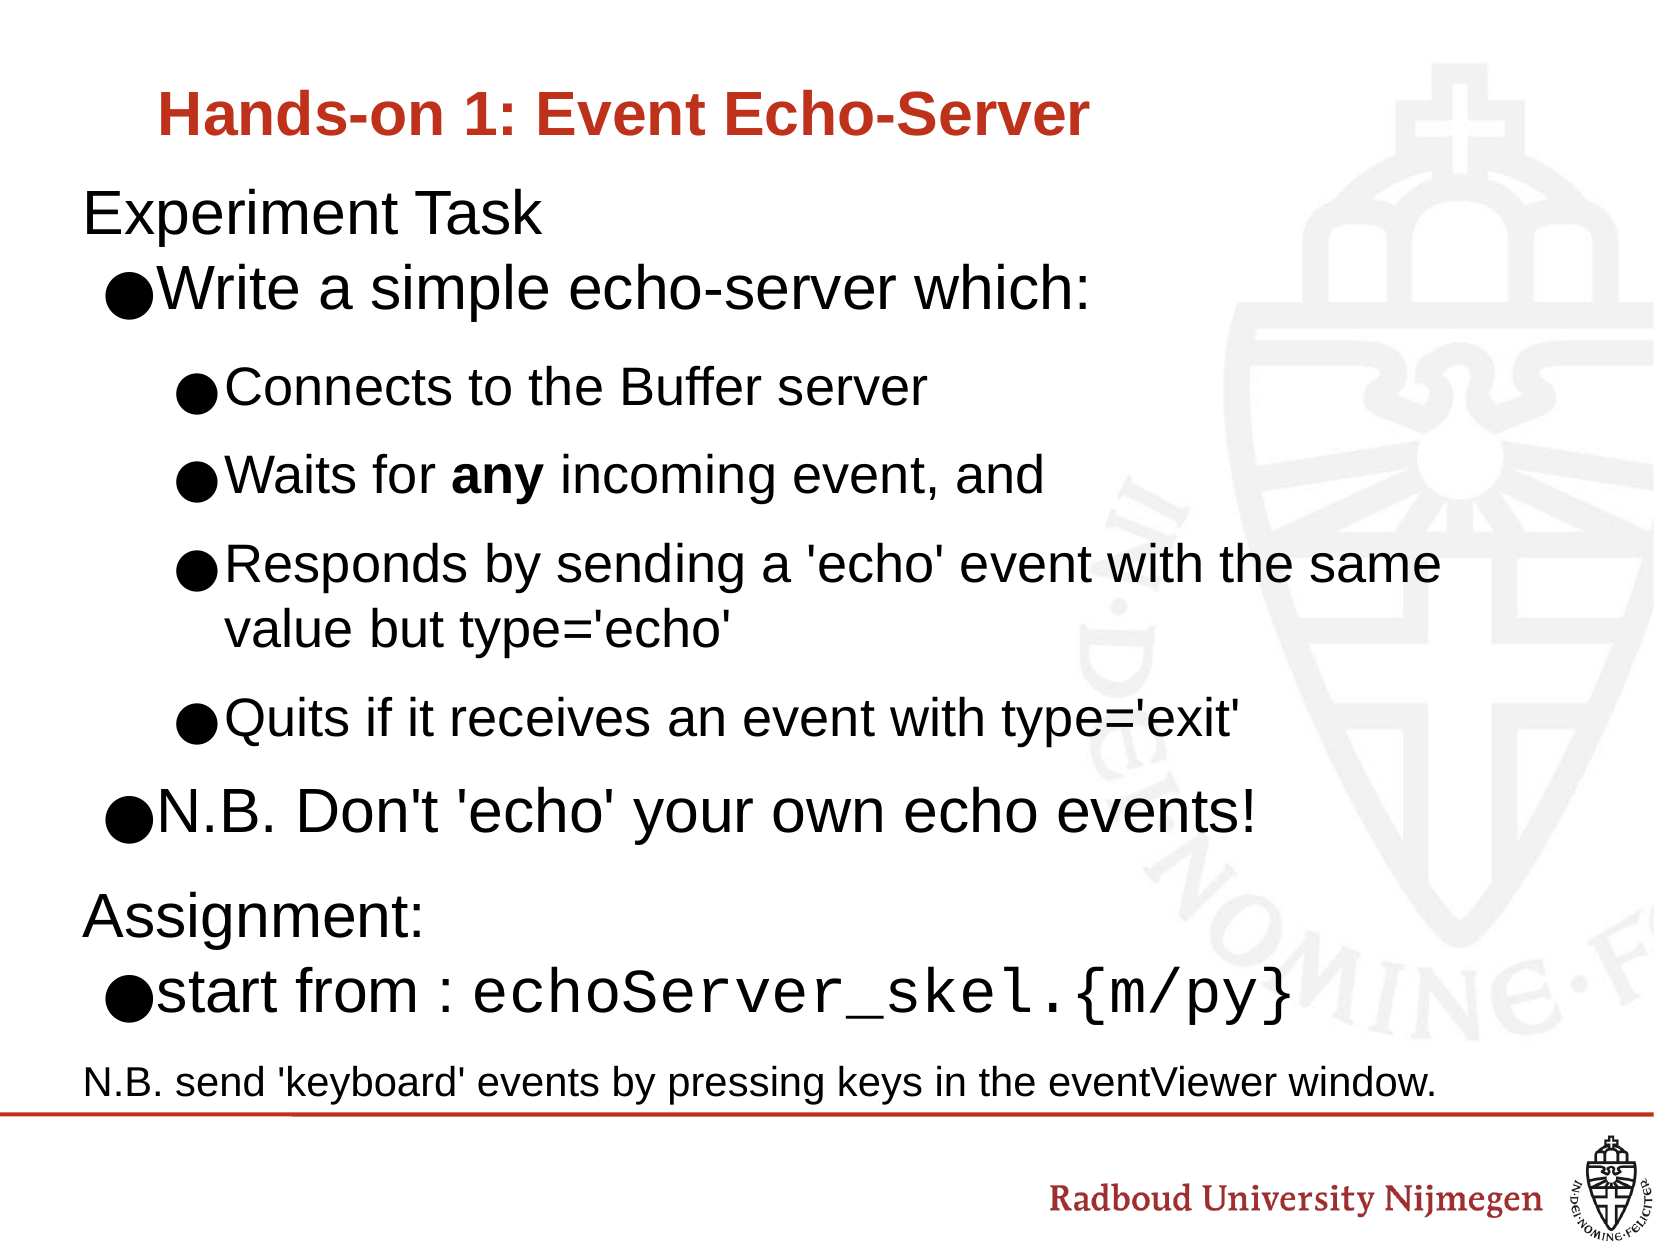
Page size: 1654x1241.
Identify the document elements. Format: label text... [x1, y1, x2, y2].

text_box Experiment Task Write a simple echo-server which: Connects to the Buffer server Waits for any incoming event, and Responds by sending a 'echo' event with the same value but type='echo' Quits if it receives an event with type='exit' N.B. Don't 'echo' your own echo events! Assignment: start from : echoServer_skel.{m/py} N.B. send 'keyboard' events by pressing keys in the eventViewer window. [82, 171, 1571, 1119]
picture [0, 0, 1654, 1112]
text_box Hands-on 1: Event Echo-Server [149, 64, 1315, 171]
picture [0, 1117, 1654, 1241]
